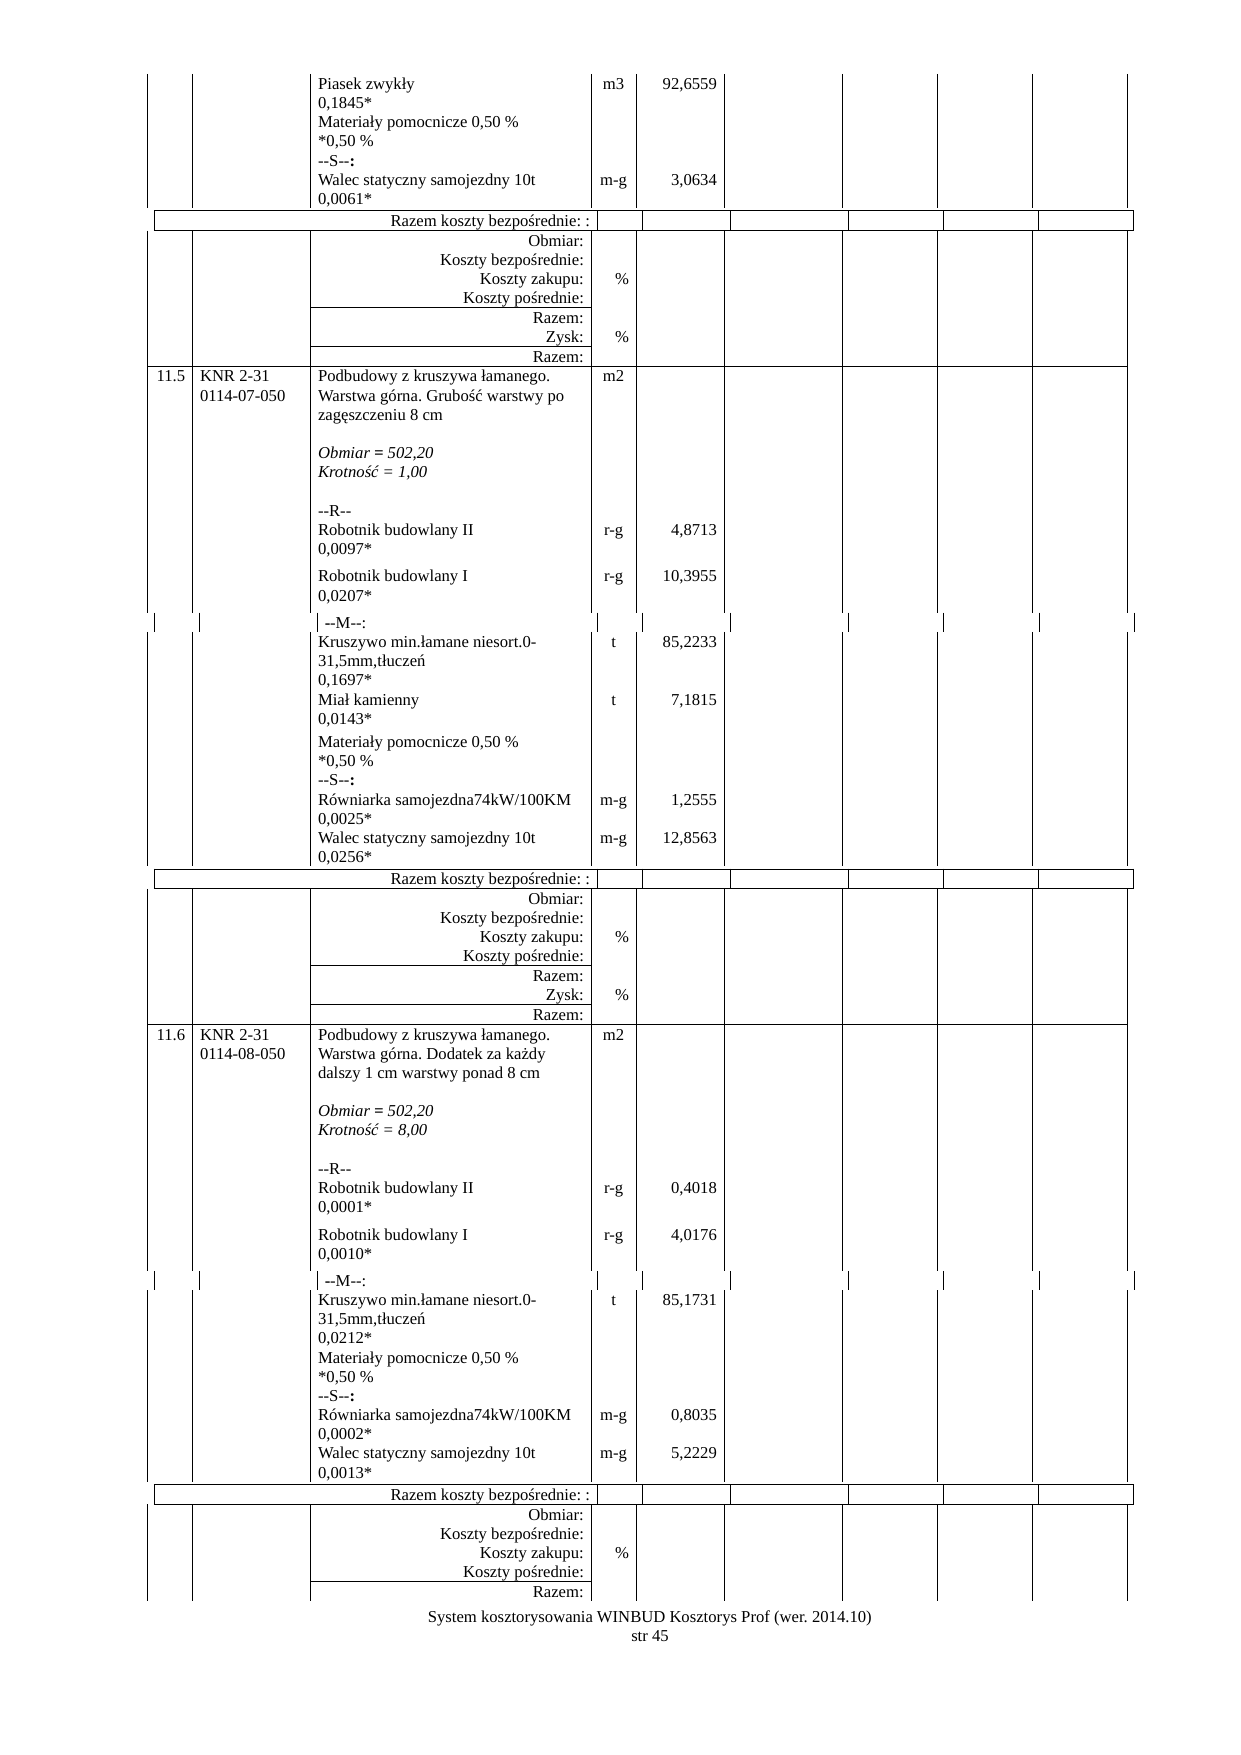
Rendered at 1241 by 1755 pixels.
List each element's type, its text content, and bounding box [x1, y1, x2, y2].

table_header [849, 613, 943, 632]
table_cell [1033, 288, 1127, 307]
table_cell [637, 965, 724, 985]
table_cell [592, 1524, 636, 1543]
table_header [938, 1505, 1032, 1523]
table_header [849, 1485, 943, 1504]
table_cell [1033, 689, 1127, 732]
table_header Piasek zwykły 0,1845* [311, 74, 591, 112]
table_cell [843, 946, 937, 965]
table_header [155, 613, 199, 632]
table_cell % [592, 1543, 636, 1562]
table_cell Razem: [311, 308, 591, 327]
table_cell [938, 770, 1032, 789]
table_cell [148, 346, 192, 366]
table_cell [193, 965, 310, 985]
table_cell [725, 1348, 842, 1386]
table_header m-g [592, 170, 636, 208]
table_cell [148, 965, 192, 985]
table_cell [938, 367, 1032, 500]
table_header [193, 1290, 310, 1347]
table_cell [725, 985, 842, 1004]
table_header Obmiar: [311, 889, 591, 908]
table_cell [938, 965, 1032, 985]
table_cell [193, 1224, 310, 1271]
table_cell [1033, 367, 1127, 500]
table_cell KNR 2-31 0114-07-050 [193, 367, 310, 500]
table_cell Miał kamienny 0,0143* [311, 689, 591, 732]
table_cell [148, 908, 192, 927]
table_cell [193, 1004, 310, 1024]
table_cell [938, 946, 1032, 965]
table_cell [592, 770, 636, 789]
table_cell Koszty pośrednie: [311, 946, 591, 965]
table_cell [148, 500, 192, 519]
table_cell [1033, 566, 1127, 613]
table_header 1,2555 [637, 789, 724, 828]
table_cell Razem: [311, 1005, 591, 1024]
table_cell 5,2229 [637, 1443, 724, 1482]
table_header Razem koszty bezpośrednie: : [155, 870, 597, 888]
table_header [1039, 211, 1133, 230]
table_cell [592, 1581, 636, 1601]
table_header [843, 889, 937, 908]
table_cell [938, 1159, 1032, 1178]
table_cell [637, 1004, 724, 1024]
table_cell [725, 828, 842, 866]
table_header [725, 1405, 842, 1443]
table_header [643, 1271, 730, 1290]
table_cell Materiały pomocnicze 0,50 % *0,50 % [311, 112, 591, 150]
table_cell Robotnik budowlany I 0,0207* [311, 566, 591, 613]
table_cell [592, 732, 636, 770]
table_cell [637, 1543, 724, 1562]
table_cell [148, 1443, 192, 1482]
table_header [1033, 1405, 1127, 1443]
table_header [849, 211, 943, 230]
table_header [598, 613, 642, 632]
table_header [938, 1290, 1032, 1347]
table_cell [1033, 1025, 1127, 1158]
table_cell [637, 1581, 724, 1601]
table_header 3,0634 [637, 170, 724, 208]
table_cell [843, 1224, 937, 1271]
table_header [843, 1505, 937, 1523]
table_cell Walec statyczny samojezdny 10t 0,0013* [311, 1443, 591, 1482]
table_cell [1033, 1178, 1127, 1224]
table_cell [843, 908, 937, 927]
table_header [200, 1271, 317, 1290]
table_cell Walec statyczny samojezdny 10t 0,0256* [311, 828, 591, 866]
table_cell Zysk: [311, 985, 591, 1004]
table_cell [1033, 1524, 1127, 1543]
table_cell [193, 689, 310, 732]
table_cell [148, 1581, 192, 1601]
table_header [938, 231, 1032, 250]
table_cell [592, 1348, 636, 1386]
table_header Równiarka samojezdna74kW/100KM 0,0002* [311, 1405, 591, 1443]
table_header [725, 889, 842, 908]
table_header [1040, 1271, 1134, 1290]
table_cell [938, 1178, 1032, 1224]
table_cell [938, 500, 1032, 519]
table_cell [193, 150, 310, 169]
table_cell Robotnik budowlany II 0,0001* [311, 1178, 591, 1224]
table_cell [938, 985, 1032, 1004]
table_header 85,2233 [637, 632, 724, 689]
table_header m-g [592, 789, 636, 828]
table_header m-g [592, 1405, 636, 1443]
table_header [148, 170, 192, 208]
table_cell [843, 520, 937, 566]
table_cell [148, 1178, 192, 1224]
table_cell [843, 1543, 937, 1562]
table_cell [193, 1543, 310, 1562]
table_header [843, 1405, 937, 1443]
table_cell [725, 1386, 842, 1405]
table_header [193, 889, 310, 908]
table_cell [843, 1581, 937, 1601]
table_cell [148, 1348, 192, 1386]
table_cell [148, 689, 192, 732]
table_cell [1033, 520, 1127, 566]
table_cell [193, 566, 310, 613]
table_cell [725, 112, 842, 150]
table_cell [592, 1159, 636, 1178]
table_cell [1033, 1443, 1127, 1482]
table_header [938, 632, 1032, 689]
table_cell 12,8563 [637, 828, 724, 866]
table_header [944, 613, 1039, 632]
table_cell [148, 566, 192, 613]
table_header --M--: [318, 1271, 597, 1290]
table_cell [148, 250, 192, 269]
table_header [598, 1485, 642, 1504]
table_cell [1033, 307, 1127, 327]
table_cell [938, 288, 1032, 307]
table_cell [1033, 327, 1127, 346]
table_cell [725, 500, 842, 519]
table_header [938, 789, 1032, 828]
table_cell [148, 150, 192, 169]
table_cell [1033, 500, 1127, 519]
table_cell [193, 112, 310, 150]
table_cell [592, 307, 636, 327]
table_cell [1033, 732, 1127, 770]
table_cell [938, 732, 1032, 770]
table_header [843, 789, 937, 828]
table_cell [193, 1524, 310, 1543]
table_cell [1033, 1543, 1127, 1562]
table_header [643, 870, 730, 888]
table_cell [938, 1524, 1032, 1543]
table_header [731, 870, 848, 888]
table_cell [592, 250, 636, 269]
table_cell [193, 770, 310, 789]
table_cell [1033, 250, 1127, 269]
table_cell [843, 1159, 937, 1178]
table_header [1040, 613, 1134, 632]
table_cell 4,0176 [637, 1224, 724, 1271]
table_header [592, 231, 636, 250]
table_cell Razem: [311, 1582, 591, 1601]
table_cell [938, 927, 1032, 946]
table_cell Koszty bezpośrednie: [311, 1524, 591, 1543]
table_header [155, 1271, 199, 1290]
table_header [1033, 1290, 1127, 1347]
table_cell % [592, 985, 636, 1004]
table_header [944, 870, 1038, 888]
table_cell [1033, 1348, 1127, 1386]
table_header [944, 1485, 1038, 1504]
table_cell Razem: [311, 347, 591, 366]
table_cell m2 [592, 1025, 636, 1158]
table_cell --R-- [311, 1159, 591, 1178]
table_cell [938, 327, 1032, 346]
table_cell [843, 367, 937, 500]
table_cell [843, 327, 937, 346]
table_cell [592, 908, 636, 927]
table_cell [1033, 1224, 1127, 1271]
table_cell % [592, 327, 636, 346]
table_cell [725, 908, 842, 927]
table_cell [843, 985, 937, 1004]
table_header [637, 231, 724, 250]
table_cell [637, 1348, 724, 1386]
table_cell [148, 1224, 192, 1271]
table_cell [637, 269, 724, 288]
table_cell [193, 327, 310, 346]
table_cell [637, 1025, 724, 1158]
table_cell [725, 946, 842, 965]
table_cell [148, 269, 192, 288]
table_cell [592, 965, 636, 985]
table_header [1033, 789, 1127, 828]
table_cell [637, 946, 724, 965]
table_cell Robotnik budowlany II 0,0097* [311, 520, 591, 566]
table_header t [592, 632, 636, 689]
table_cell [725, 965, 842, 985]
table_header [193, 632, 310, 689]
table_cell [725, 1562, 842, 1581]
table_cell [193, 732, 310, 770]
table_cell Materiały pomocnicze 0,50 % *0,50 % [311, 1348, 591, 1386]
table_header [944, 211, 1038, 230]
table_cell [725, 1543, 842, 1562]
table_cell [843, 965, 937, 985]
table_cell [725, 927, 842, 946]
table_cell [148, 1386, 192, 1405]
table_cell [148, 112, 192, 150]
table_cell [725, 250, 842, 269]
table_cell Robotnik budowlany I 0,0010* [311, 1224, 591, 1271]
table_header [643, 613, 730, 632]
table_cell [148, 1159, 192, 1178]
table_cell [592, 946, 636, 965]
table_header [731, 1485, 848, 1504]
table_cell [938, 1386, 1032, 1405]
table_cell Koszty pośrednie: [311, 1562, 591, 1581]
table_cell [938, 1004, 1032, 1024]
table_header 92,6559 [637, 74, 724, 112]
table_cell [938, 346, 1032, 366]
table_header [148, 889, 192, 908]
table_cell [938, 1348, 1032, 1386]
table_header [592, 889, 636, 908]
table_cell [938, 1224, 1032, 1271]
table_cell [148, 770, 192, 789]
table_cell [592, 288, 636, 307]
table_cell 11.6 [148, 1025, 192, 1158]
table_header [193, 74, 310, 112]
table_cell [725, 770, 842, 789]
table_cell [843, 1524, 937, 1543]
table_cell Koszty bezpośrednie: [311, 250, 591, 269]
table_header [725, 170, 842, 208]
table_cell Koszty bezpośrednie: [311, 908, 591, 927]
table_header [725, 1505, 842, 1523]
table_cell [1033, 946, 1127, 965]
table_cell [193, 828, 310, 866]
table_header [193, 789, 310, 828]
table_header [598, 1271, 642, 1290]
table_cell [637, 1562, 724, 1581]
table_cell [1033, 1581, 1127, 1601]
table_cell [193, 346, 310, 366]
table_cell [843, 732, 937, 770]
table_header [725, 74, 842, 112]
table_cell m-g [592, 1443, 636, 1482]
table_cell [637, 112, 724, 150]
table_header [193, 1505, 310, 1523]
table_cell [592, 150, 636, 169]
table_header [193, 170, 310, 208]
table_cell [637, 367, 724, 500]
table_header [598, 870, 642, 888]
table_cell Koszty zakupu: [311, 1543, 591, 1562]
table_cell [1033, 1562, 1127, 1581]
table_header [1033, 74, 1127, 112]
table_header [843, 1290, 937, 1347]
table_header [843, 231, 937, 250]
table_cell [843, 1025, 937, 1158]
table_cell [637, 150, 724, 169]
table_cell [843, 288, 937, 307]
table_header Obmiar: [311, 231, 591, 250]
table_cell [725, 307, 842, 327]
table_cell [637, 250, 724, 269]
table_header [148, 1504, 192, 1523]
table_header [148, 1290, 192, 1347]
table_cell [1033, 927, 1127, 946]
table_header [725, 1290, 842, 1347]
table_cell [843, 112, 937, 150]
table_cell [725, 689, 842, 732]
table_cell [148, 946, 192, 965]
table_cell [938, 150, 1032, 169]
table_cell [637, 732, 724, 770]
table_cell Razem: [311, 966, 591, 985]
table_cell [843, 927, 937, 946]
table_cell [148, 828, 192, 866]
table_cell [1033, 908, 1127, 927]
table_cell [725, 1524, 842, 1543]
table_cell [843, 566, 937, 613]
table_cell r-g [592, 1178, 636, 1224]
table_header [725, 632, 842, 689]
table_cell [725, 327, 842, 346]
table_cell 11.5 [148, 367, 192, 500]
table_header [1039, 870, 1133, 888]
table_header [592, 1505, 636, 1523]
table_cell r-g [592, 1224, 636, 1271]
table_cell --S--: [311, 150, 591, 169]
table_cell [148, 985, 192, 1004]
table_cell --R-- [311, 500, 591, 519]
table_cell [193, 1562, 310, 1581]
table_cell [938, 1443, 1032, 1482]
table_header Razem koszty bezpośrednie: : [155, 211, 597, 230]
table_cell m2 [592, 367, 636, 500]
table_cell [637, 927, 724, 946]
table_cell 7,1815 [637, 689, 724, 732]
table_header [598, 211, 642, 230]
table_cell [1033, 112, 1127, 150]
table_cell [843, 500, 937, 519]
table_cell [843, 150, 937, 169]
table_cell [193, 269, 310, 288]
table_cell [725, 1004, 842, 1024]
table_header [148, 231, 192, 250]
table_header [944, 1271, 1039, 1290]
table_cell [148, 1562, 192, 1581]
table_header [1033, 231, 1127, 250]
table_cell [843, 1562, 937, 1581]
table_cell [637, 770, 724, 789]
table_cell [637, 288, 724, 307]
table_cell [592, 1004, 636, 1024]
table_cell Koszty pośrednie: [311, 288, 591, 307]
table_cell [725, 1443, 842, 1482]
table_cell [938, 269, 1032, 288]
table_cell 4,8713 [637, 520, 724, 566]
table_header [843, 632, 937, 689]
table_header Obmiar: [311, 1505, 591, 1523]
table_cell [725, 1159, 842, 1178]
table_cell [725, 1581, 842, 1601]
table_cell [592, 1562, 636, 1581]
table_header 0,8035 [637, 1405, 724, 1443]
table_header [1033, 1505, 1127, 1523]
table_header [193, 1405, 310, 1443]
table_header [938, 1405, 1032, 1443]
table_header Równiarka samojezdna74kW/100KM 0,0025* [311, 789, 591, 828]
table_header [148, 632, 192, 689]
table_cell % [592, 269, 636, 288]
table_cell [938, 1562, 1032, 1581]
table_cell [148, 1524, 192, 1543]
table_header [725, 789, 842, 828]
table_cell [193, 985, 310, 1004]
table_cell [1033, 828, 1127, 866]
table_cell [193, 908, 310, 927]
table_cell [193, 307, 310, 327]
table_cell [725, 269, 842, 288]
table_cell [193, 1348, 310, 1386]
table_header [1033, 889, 1127, 908]
table_cell [938, 112, 1032, 150]
table_header [148, 74, 192, 112]
table_header [1039, 1485, 1133, 1504]
table_cell Koszty zakupu: [311, 269, 591, 288]
table_cell [193, 1386, 310, 1405]
table_header [1033, 632, 1127, 689]
table_header Walec statyczny samojezdny 10t 0,0061* [311, 170, 591, 208]
table_cell Podbudowy z kruszywa łamanego. Warstwa górna. Dodatek za każdy dalszy 1 cm warstwy ponad 8 cm Obmiar = 502,20 Krotność = 8,00 [311, 1025, 591, 1158]
table_header [849, 1271, 943, 1290]
table_cell [725, 1224, 842, 1271]
table_cell [843, 269, 937, 288]
table_header [643, 1485, 730, 1504]
table_cell [938, 828, 1032, 866]
table_cell Koszty zakupu: [311, 927, 591, 946]
table_cell [725, 520, 842, 566]
table_cell [1033, 150, 1127, 169]
table_header m3 [592, 74, 636, 112]
table_cell [1033, 985, 1127, 1004]
table_cell [1033, 1004, 1127, 1024]
table_cell [1033, 346, 1127, 366]
table_cell [938, 520, 1032, 566]
table_cell [938, 566, 1032, 613]
table_header [938, 889, 1032, 908]
table_cell [938, 307, 1032, 327]
table_cell r-g [592, 566, 636, 613]
table_cell [843, 1386, 937, 1405]
table_cell [193, 927, 310, 946]
table_header [725, 231, 842, 250]
table_cell KNR 2-31 0114-08-050 [193, 1025, 310, 1158]
table_cell [725, 566, 842, 613]
table_cell [938, 1581, 1032, 1601]
table_cell [637, 1159, 724, 1178]
table_cell [938, 1025, 1032, 1158]
table_cell [725, 732, 842, 770]
table_cell [843, 346, 937, 366]
table_cell [725, 346, 842, 366]
table_header [637, 889, 724, 908]
table_cell [193, 1178, 310, 1224]
table_cell [592, 346, 636, 366]
table_cell [843, 770, 937, 789]
table_cell [843, 689, 937, 732]
table_header 85,1731 [637, 1290, 724, 1347]
table_header [849, 870, 943, 888]
table_header [1033, 170, 1127, 208]
table_cell --S--: [311, 770, 591, 789]
table_cell [637, 500, 724, 519]
table_cell [148, 327, 192, 346]
table_cell [1033, 1386, 1127, 1405]
table_cell Materiały pomocnicze 0,50 % *0,50 % [311, 732, 591, 770]
table_cell [148, 1004, 192, 1024]
table_header [148, 789, 192, 828]
table_cell [193, 500, 310, 519]
table_header [643, 211, 730, 230]
table_cell [1033, 770, 1127, 789]
table_cell [938, 1543, 1032, 1562]
table_cell [637, 908, 724, 927]
table_cell [193, 520, 310, 566]
table_cell [938, 689, 1032, 732]
table_cell [1033, 965, 1127, 985]
table_cell [148, 288, 192, 307]
table_header [731, 613, 848, 632]
table_cell [843, 1178, 937, 1224]
table_header [843, 74, 937, 112]
table_header [193, 231, 310, 250]
table_cell [843, 1443, 937, 1482]
table_cell 0,4018 [637, 1178, 724, 1224]
table_cell [843, 1348, 937, 1386]
table_cell --S--: [311, 1386, 591, 1405]
table_header t [592, 1290, 636, 1347]
table_cell [938, 250, 1032, 269]
table_cell 10,3955 [637, 566, 724, 613]
table_cell [592, 1386, 636, 1405]
table_cell m-g [592, 828, 636, 866]
table_cell [193, 288, 310, 307]
table_cell [637, 346, 724, 366]
table_cell [725, 288, 842, 307]
table_header [938, 74, 1032, 112]
table_cell Podbudowy z kruszywa łamanego. Warstwa górna. Grubość warstwy po zagęszczeniu 8 cm Obmiar = 502,20 Krotność = 1,00 [311, 367, 591, 500]
table_header --M--: [318, 613, 597, 632]
table_header [148, 1405, 192, 1443]
table_cell [637, 307, 724, 327]
table_cell % [592, 927, 636, 946]
table_cell [592, 500, 636, 519]
table_cell [193, 1581, 310, 1601]
table_header Kruszywo min.łamane niesort.0-31,5mm,tłuczeń 0,0212* [311, 1290, 591, 1347]
table_cell [148, 732, 192, 770]
table_cell [725, 1025, 842, 1158]
table_cell [148, 1543, 192, 1562]
table_cell [843, 828, 937, 866]
table_cell [1033, 1159, 1127, 1178]
table_cell [637, 985, 724, 1004]
table_header [731, 1271, 848, 1290]
table_cell r-g [592, 520, 636, 566]
table_cell [637, 1524, 724, 1543]
table_cell [637, 1386, 724, 1405]
table_cell [193, 946, 310, 965]
table_header [637, 1505, 724, 1523]
table_cell [193, 1159, 310, 1178]
table_cell [592, 112, 636, 150]
table_header [731, 211, 848, 230]
table_header Razem koszty bezpośrednie: : [155, 1485, 597, 1504]
table_cell [148, 927, 192, 946]
table_cell [843, 1004, 937, 1024]
table_header [843, 170, 937, 208]
table_cell [843, 307, 937, 327]
table_cell [725, 150, 842, 169]
table_cell [1033, 269, 1127, 288]
table_cell [938, 908, 1032, 927]
table_cell [193, 1443, 310, 1482]
table_header [938, 170, 1032, 208]
table_header [200, 613, 317, 632]
table_cell [148, 520, 192, 566]
table_cell t [592, 689, 636, 732]
table_header Kruszywo min.łamane niesort.0-31,5mm,tłuczeń 0,1697* [311, 632, 591, 689]
table_cell [148, 307, 192, 327]
table_cell [725, 367, 842, 500]
table_cell [193, 250, 310, 269]
table_cell [843, 250, 937, 269]
table_cell [637, 327, 724, 346]
table_cell [725, 1178, 842, 1224]
table_cell Zysk: [311, 327, 591, 346]
